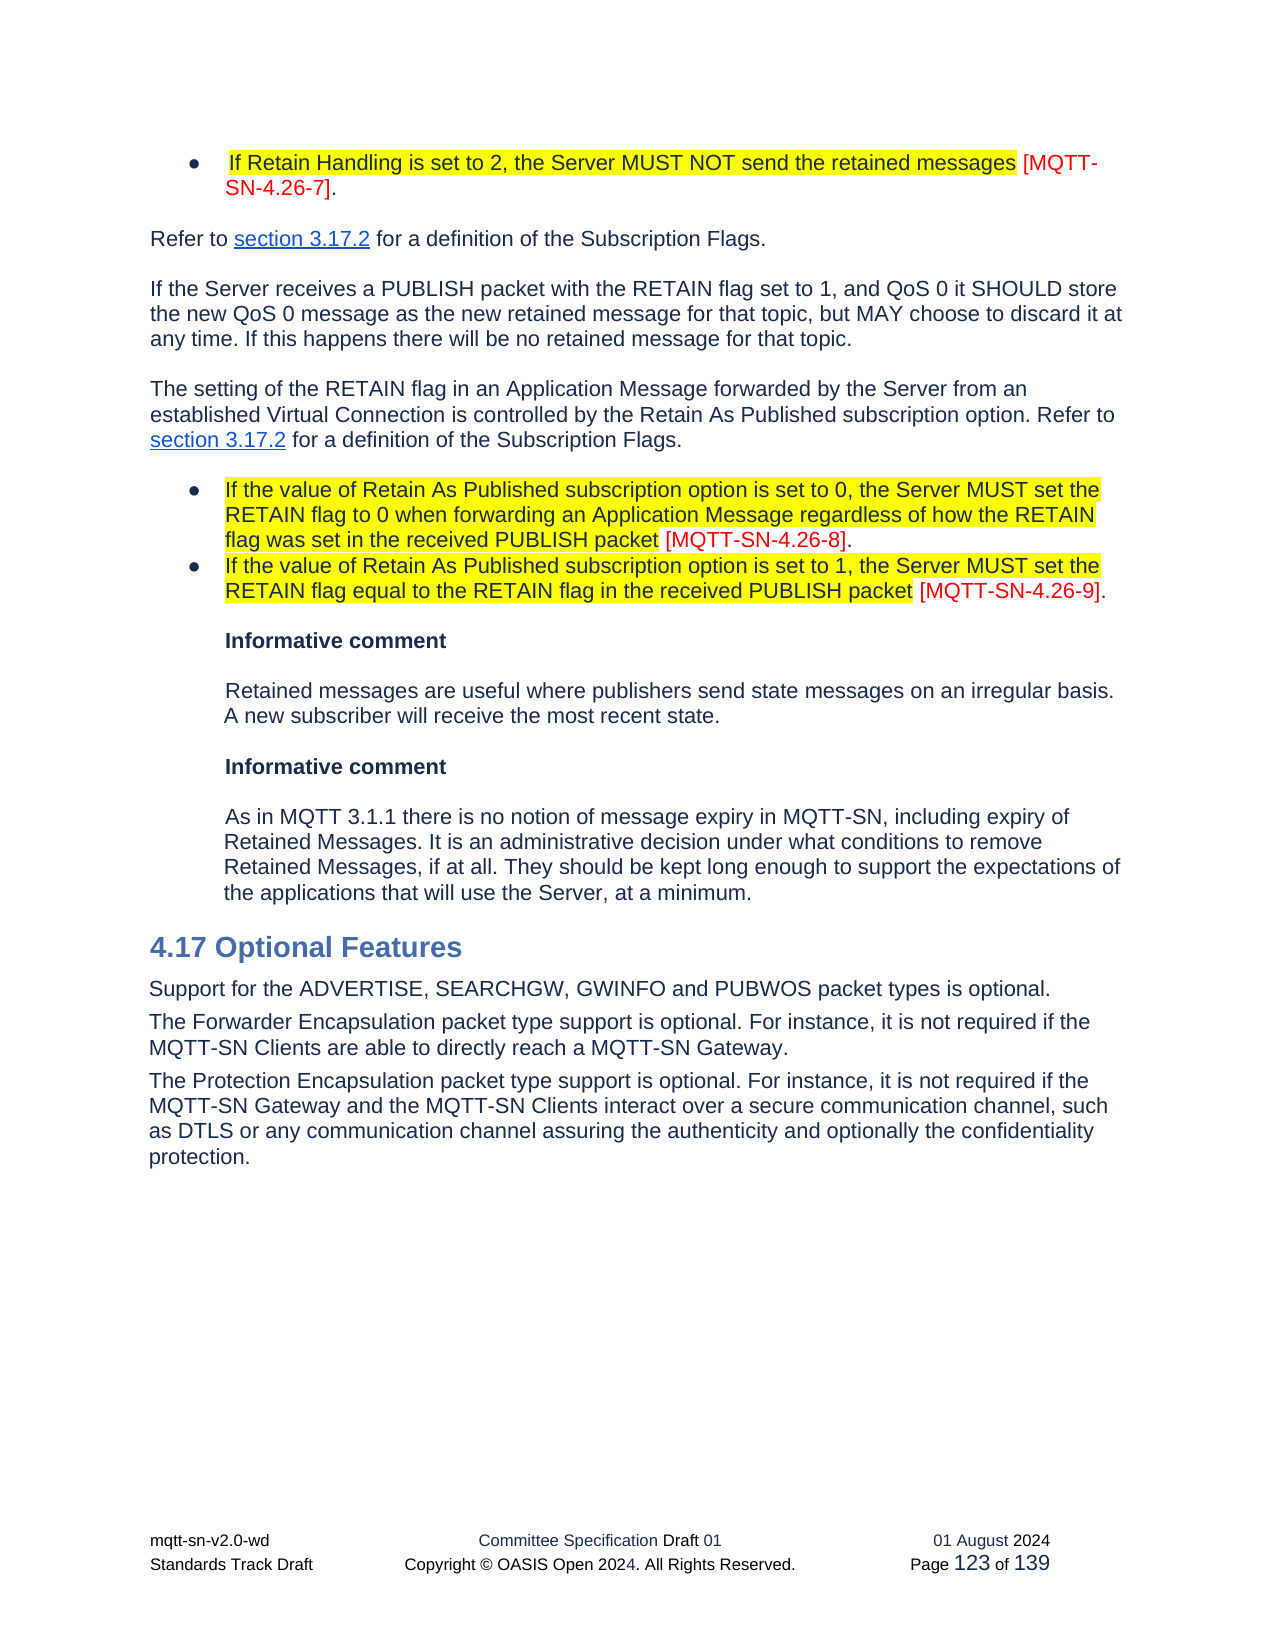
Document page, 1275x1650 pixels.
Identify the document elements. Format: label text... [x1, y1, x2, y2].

text If the Server receives a PUBLISH packet with the RETAIN flag set to 1, and QoS 0 it SHOULD store the new QoS 0 message as the new retained message for that topic, but MAY choose to discard it at any time. If this happens there will be no retained message for that topic. [150, 276, 1125, 351]
list If the value of Retain As Published subscription option is set to 1, the Server MUST set the RETAIN flag equal to the RETAIN flag in the received PUBLISH packet [MQTT-SN-4.26-9]. [187, 552, 1125, 603]
text Refer to section 3.17.2 for a definition of the Subscription Flags. [150, 225, 1125, 251]
text The Protection Encapsulation packet type support is optional. For instance, it is not required if the MQTT-SN Gateway and the MQTT-SN Clients interact over a secure communication channel, such as DTLS or any communication channel assuring the authenticity and optionally the confidentiality protection. [148, 1068, 1124, 1169]
text The Forwarder Encapsulation packet type support is optional. For instance, it is not required if the MQTT-SN Clients are able to directly reach a MQTT-SN Gateway. [148, 1009, 1124, 1059]
list If the value of Retain As Published subscription option is set to 0, the Server MUST set the RETAIN flag to 0 when forwarding an Application Message regardless of how the RETAIN flag was set in the received PUBLISH packet [MQTT-SN-4.26-8]. [187, 477, 1125, 552]
text Retained messages are useful where publishers send state messages on an irregular basis. A new subscriber will receive the most recent state. [223, 678, 1124, 728]
text The setting of the RETAIN flag in an Application Message forwarded by the Server from an established Virtual Connection is controlled by the Retain As Published subscription option. Refer to section 3.17.2 for a definition of the Subscription Flags. [150, 376, 1125, 452]
text Informative comment [225, 753, 1125, 779]
text Informative comment [225, 628, 1125, 653]
text As in MQTT 3.1.1 there is no notion of message expiry in MQTT-SN, including expiry of Retained Messages. It is an administrative decision under what conditions to remove Retained Messages, if at all. They should be kept long enough to support the expectations of the applications that will use the Server, at a minimum. [223, 804, 1124, 904]
text Support for the ADVERTISE, SEARCHGW, GWINFO and PUBWOS packet types is optional. [148, 976, 1124, 1001]
list If Retain Handling is set to 2, the Server MUST NOT send the retained messages [MQTT-SN-4.26-7]. [187, 150, 1125, 200]
subtitle 4.17 Optional Features [150, 929, 1124, 963]
